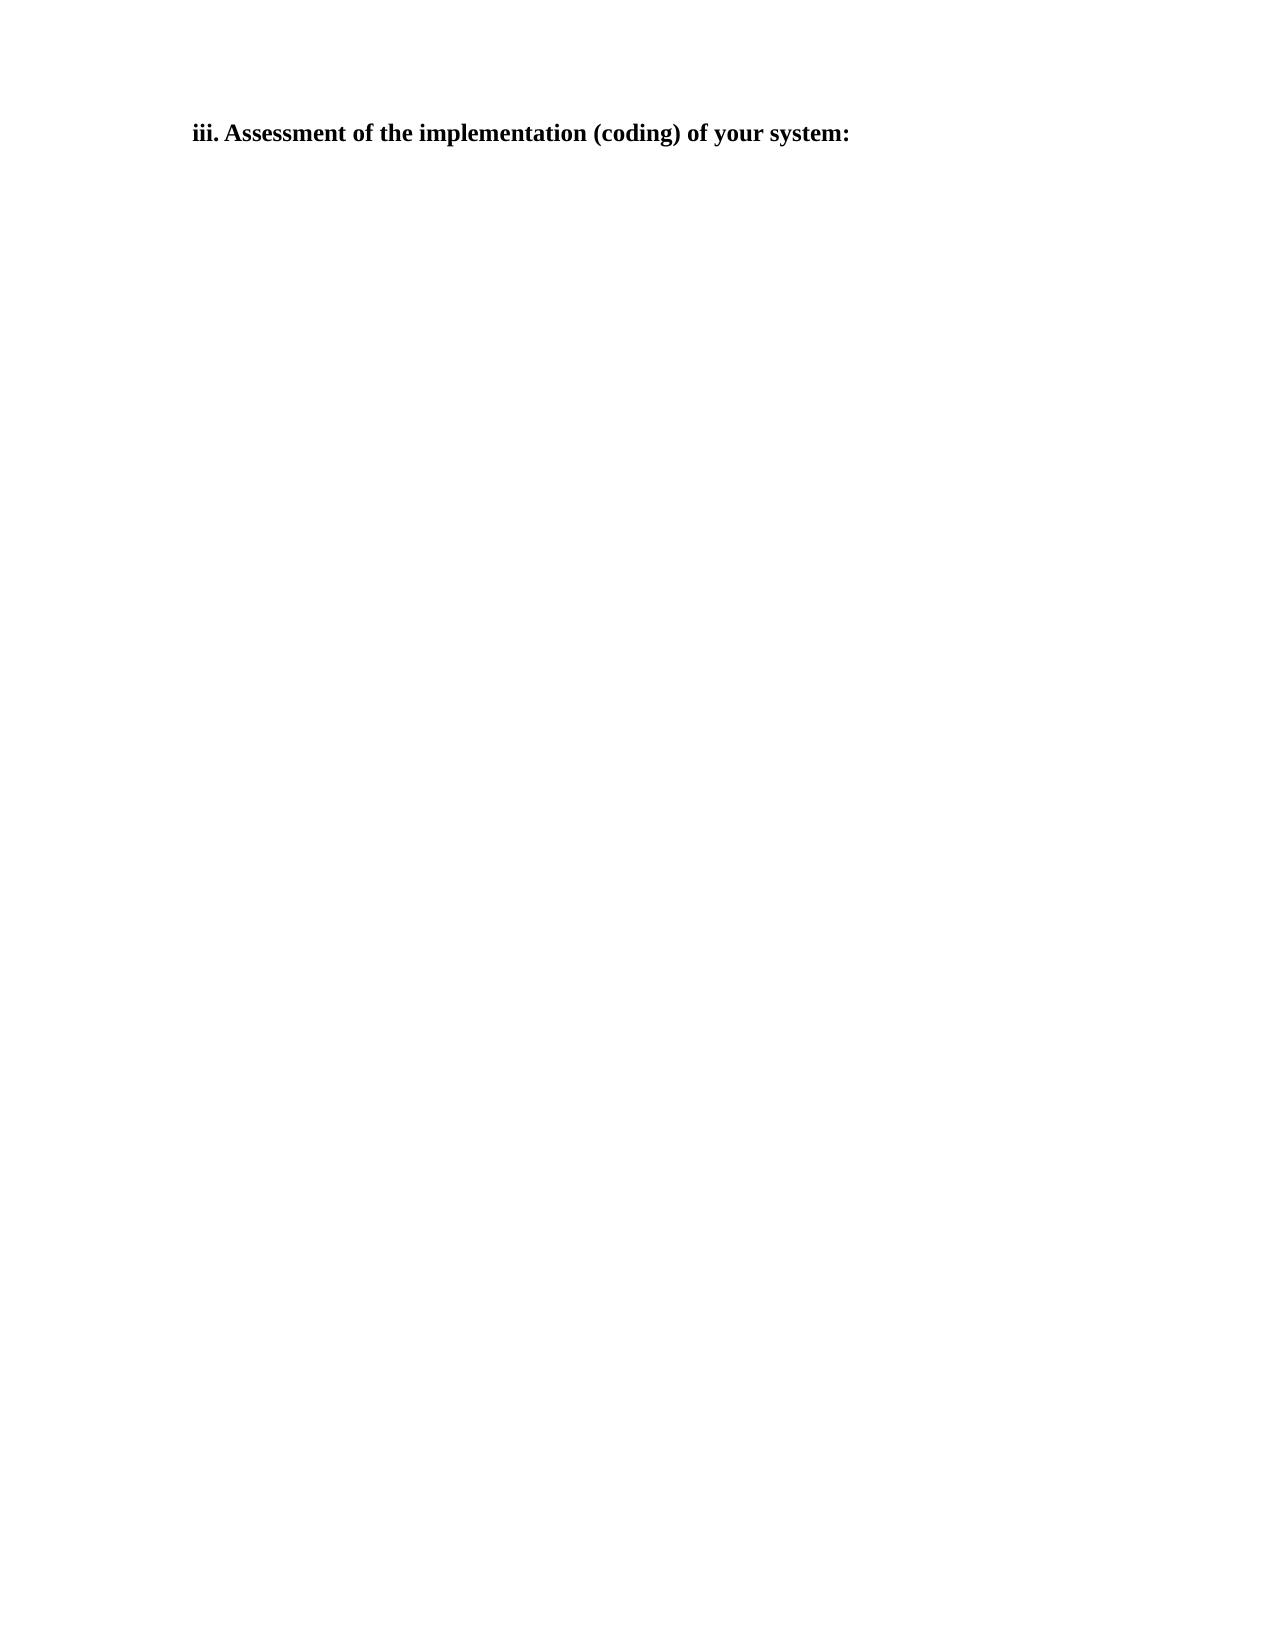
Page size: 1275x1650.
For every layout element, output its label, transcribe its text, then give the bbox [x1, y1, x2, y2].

text iii. Assessment of the implementation (coding) of your system: [118, 118, 1157, 147]
